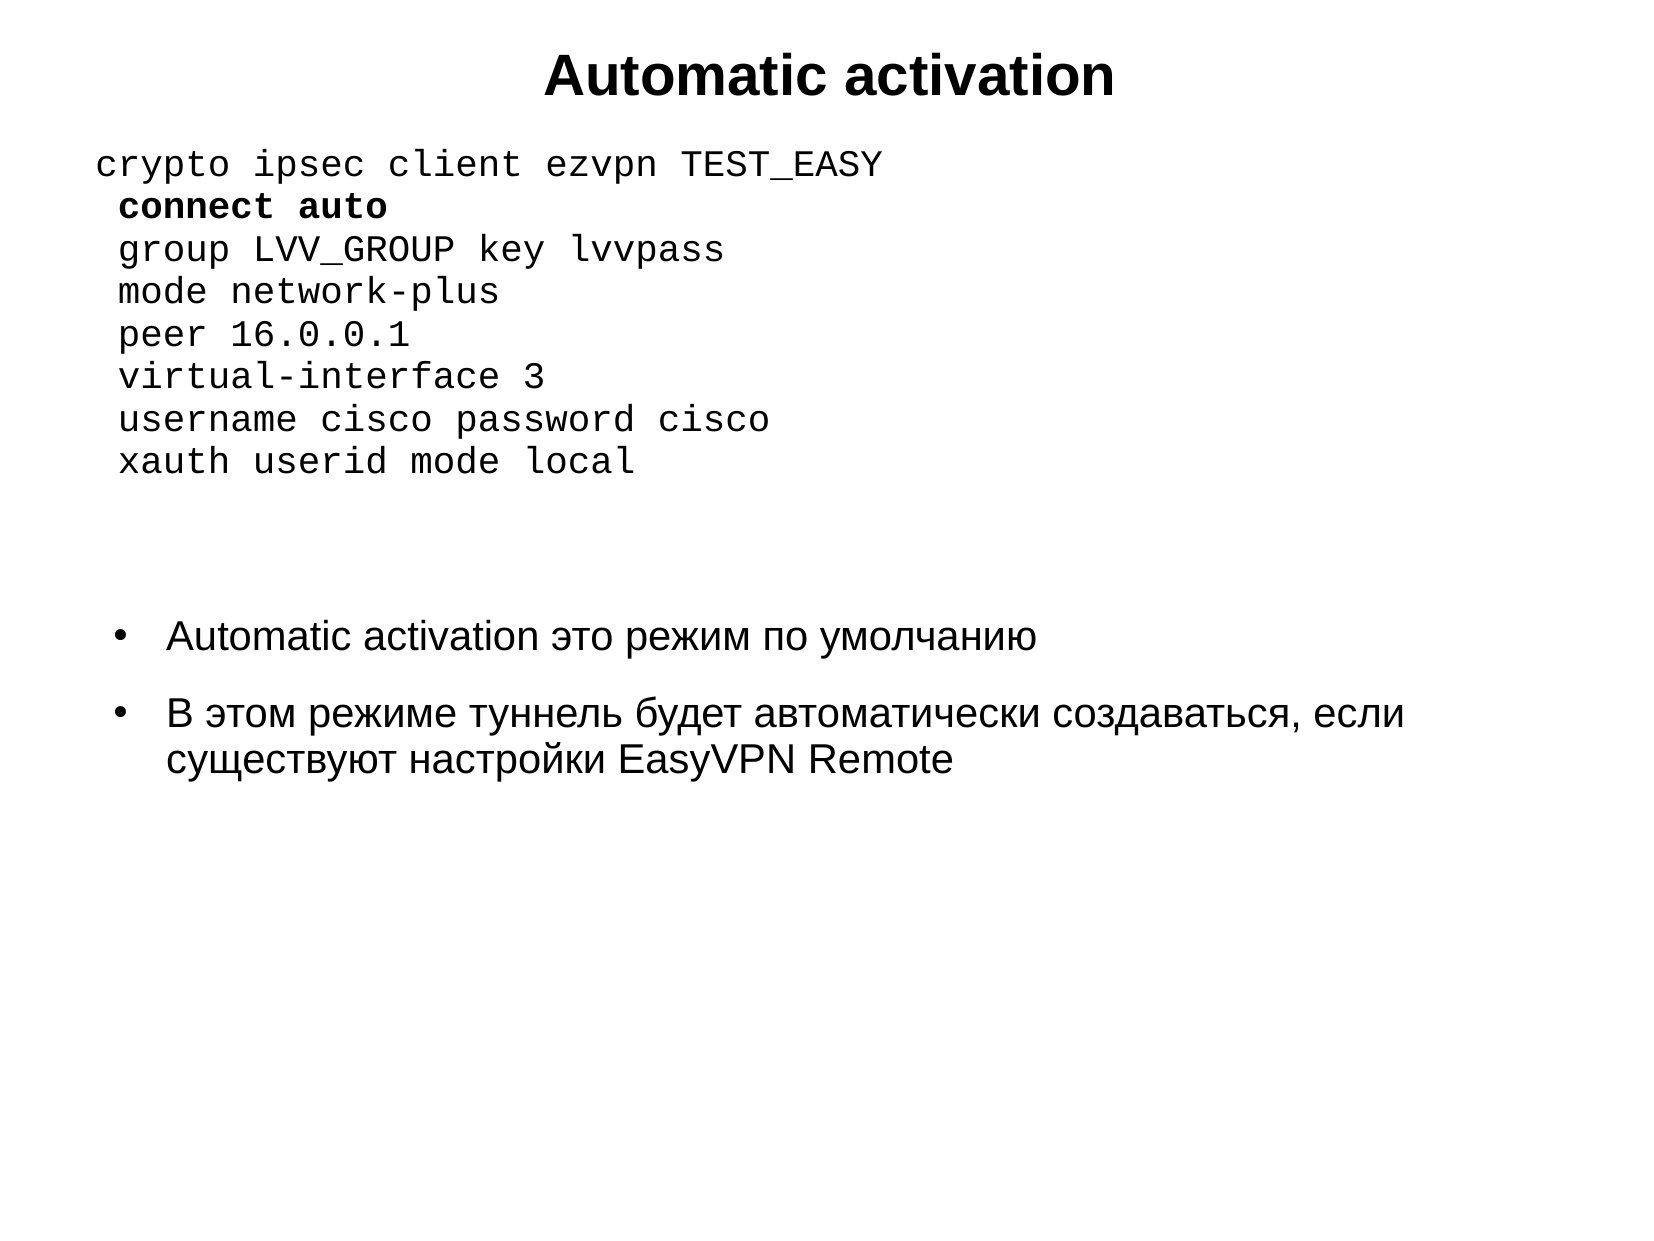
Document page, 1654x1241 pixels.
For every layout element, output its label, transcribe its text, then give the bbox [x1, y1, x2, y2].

text_box Automatic activation [64, 36, 1613, 114]
list crypto ipsec client ezvpn TEST_EASY connect auto group LVV_GROUP key lvvpass mode network-plus peer 16.0.0.1 virtual-interface 3 username cisco password cisco xauth userid mode local Automatic activation это режим по умолчанию В этом режиме туннель будет автоматически создаваться, если существуют настройки EasyVPN Remote [95, 145, 1538, 1216]
